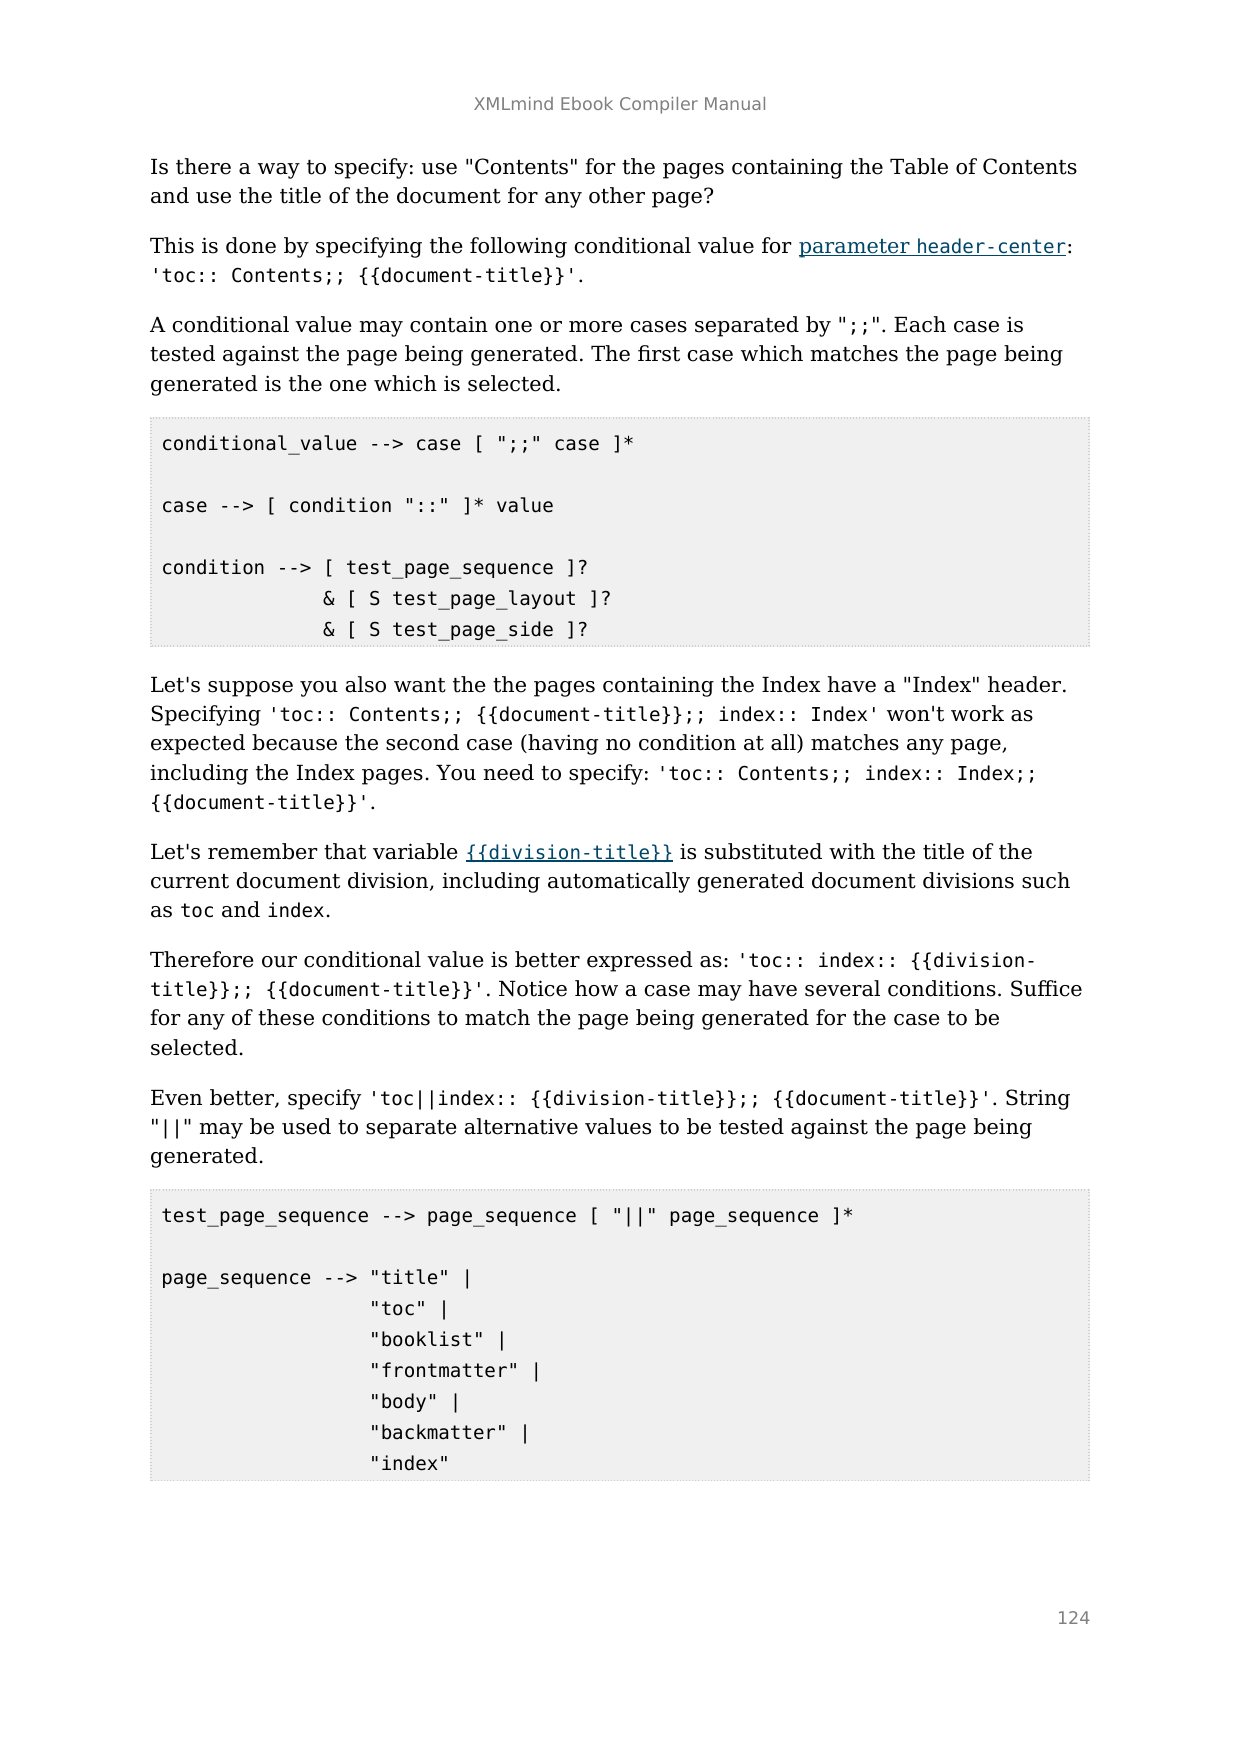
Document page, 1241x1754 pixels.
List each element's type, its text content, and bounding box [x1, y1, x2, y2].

text A conditional value may contain one or more cases separated by ";;". Each case is tested against the page being generated. The first case which matches the page being generated is the one which is selected. [150, 308, 1090, 396]
text Is there a way to specify: use "Contents" for the pages containing the Table of Contents and use the title of the document for any other page? [150, 150, 1090, 208]
text This is done by specifying the following conditional value for parameter header-center: 'toc:: Contents;; {{document-title}}'. [150, 229, 1090, 287]
text Even better, specify 'toc||index:: {{division-title}};; {{document-title}}'. String "||" may be used to separate alternative values to be tested against the page being generated. [150, 1081, 1090, 1168]
text test_page_sequence --> page_sequence [ "||" page_sequence ]* page_sequence --> "title" | "toc" | "booklist" | "frontmatter" | "body" | "backmatter" | "index" [150, 1189, 1090, 1481]
text Let's remember that variable {{division-title}} is substituted with the title of the current document division, including automatically generated document divisions such as toc and index. [150, 835, 1090, 922]
text Let's suppose you also want the the pages containing the Index have a "Index" header. Specifying 'toc:: Contents;; {{document-title}};; index:: Index' won't work as expected because the second case (having no condition at all) matches any page, including the Index pages. You need to specify: 'toc:: Contents;; index:: Index;; {{document-title}}'. [150, 668, 1090, 814]
text conditional_value --> case [ ";;" case ]* case --> [ condition "::" ]* value condition --> [ test_page_sequence ]? & [ S test_page_layout ]? & [ S test_page_side ]? [150, 417, 1090, 647]
text Therefore our conditional value is better expressed as: 'toc:: index:: {{division-title}};; {{document-title}}'. Notice how a case may have several conditions. Suffice for any of these conditions to match the page being generated for the case to be selected. [150, 943, 1090, 1060]
